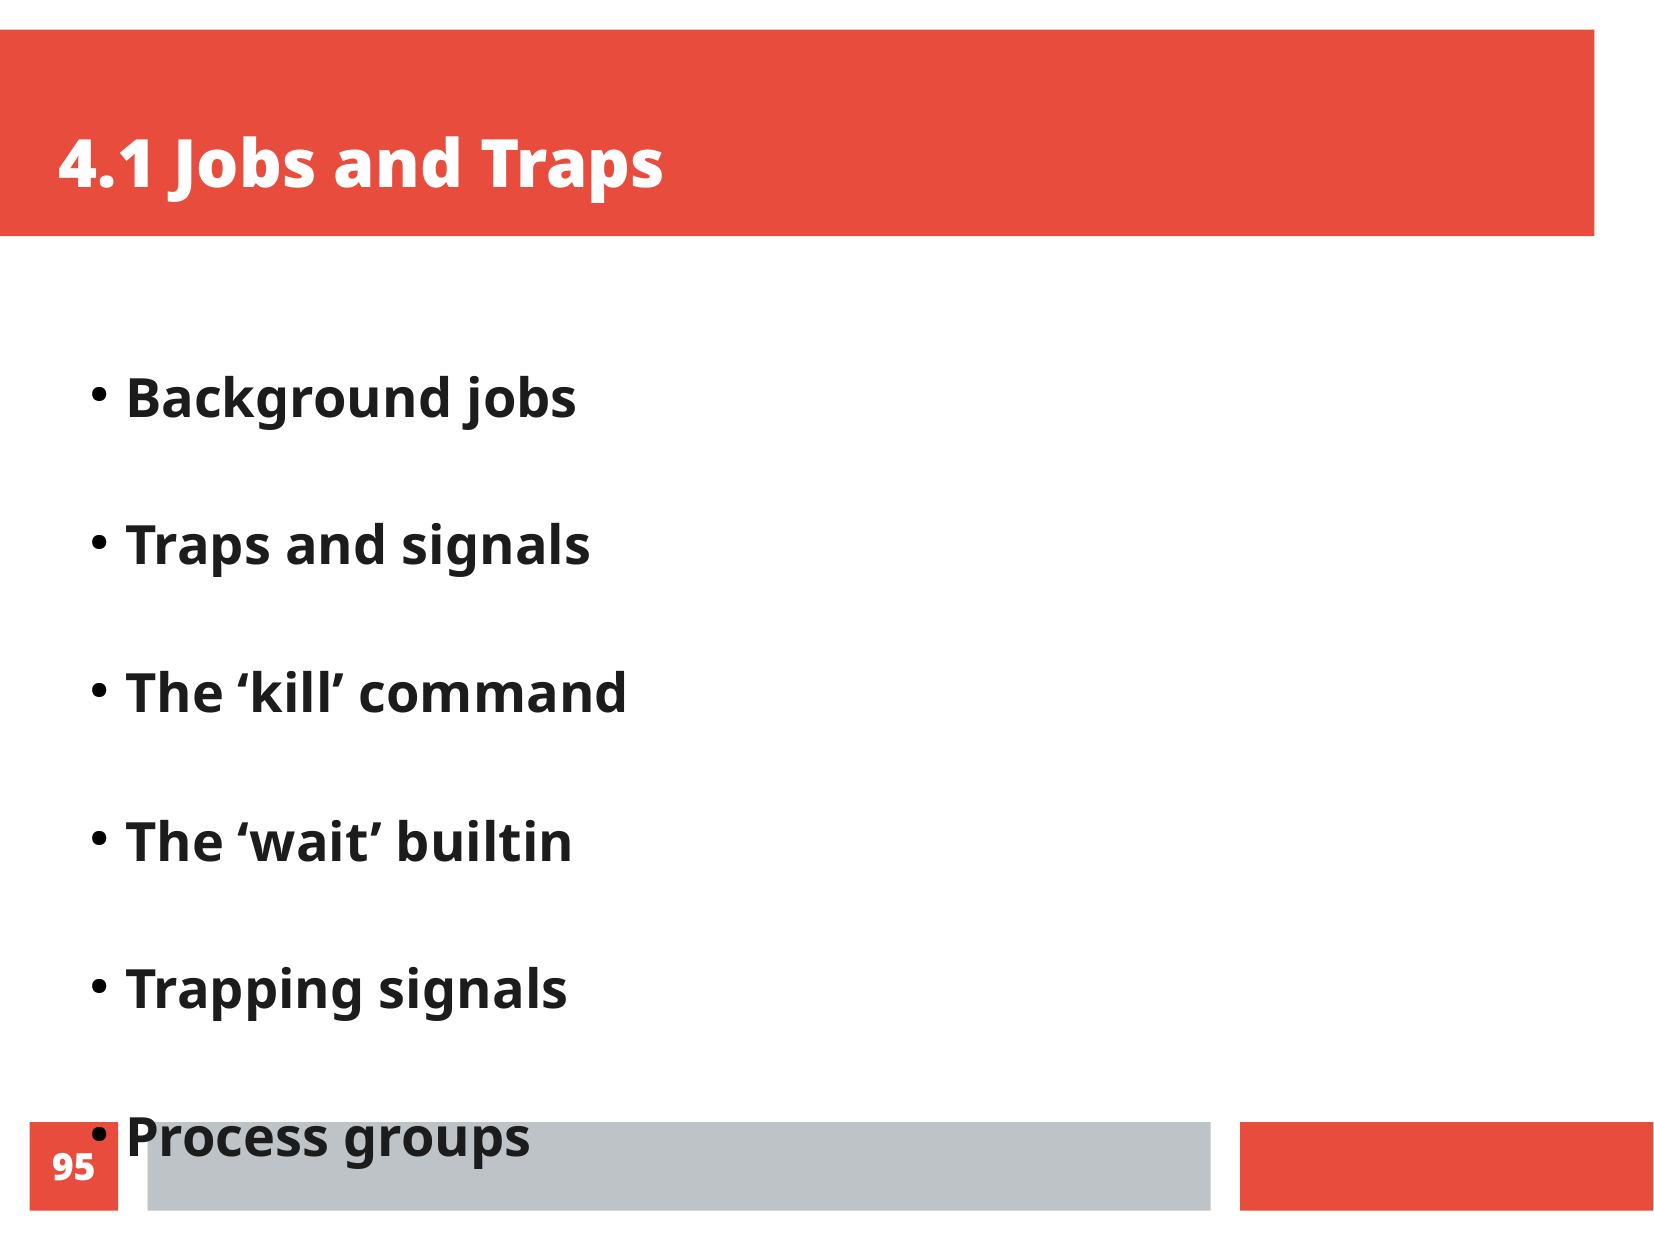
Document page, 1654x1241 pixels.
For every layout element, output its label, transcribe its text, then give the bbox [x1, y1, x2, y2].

title 4.1 Jobs and Traps [59, 59, 1595, 207]
subtitle Background jobs Traps and signals The ‘kill’ command The ‘wait’ builtin Trapping signals Process groups [54, 285, 1561, 1053]
